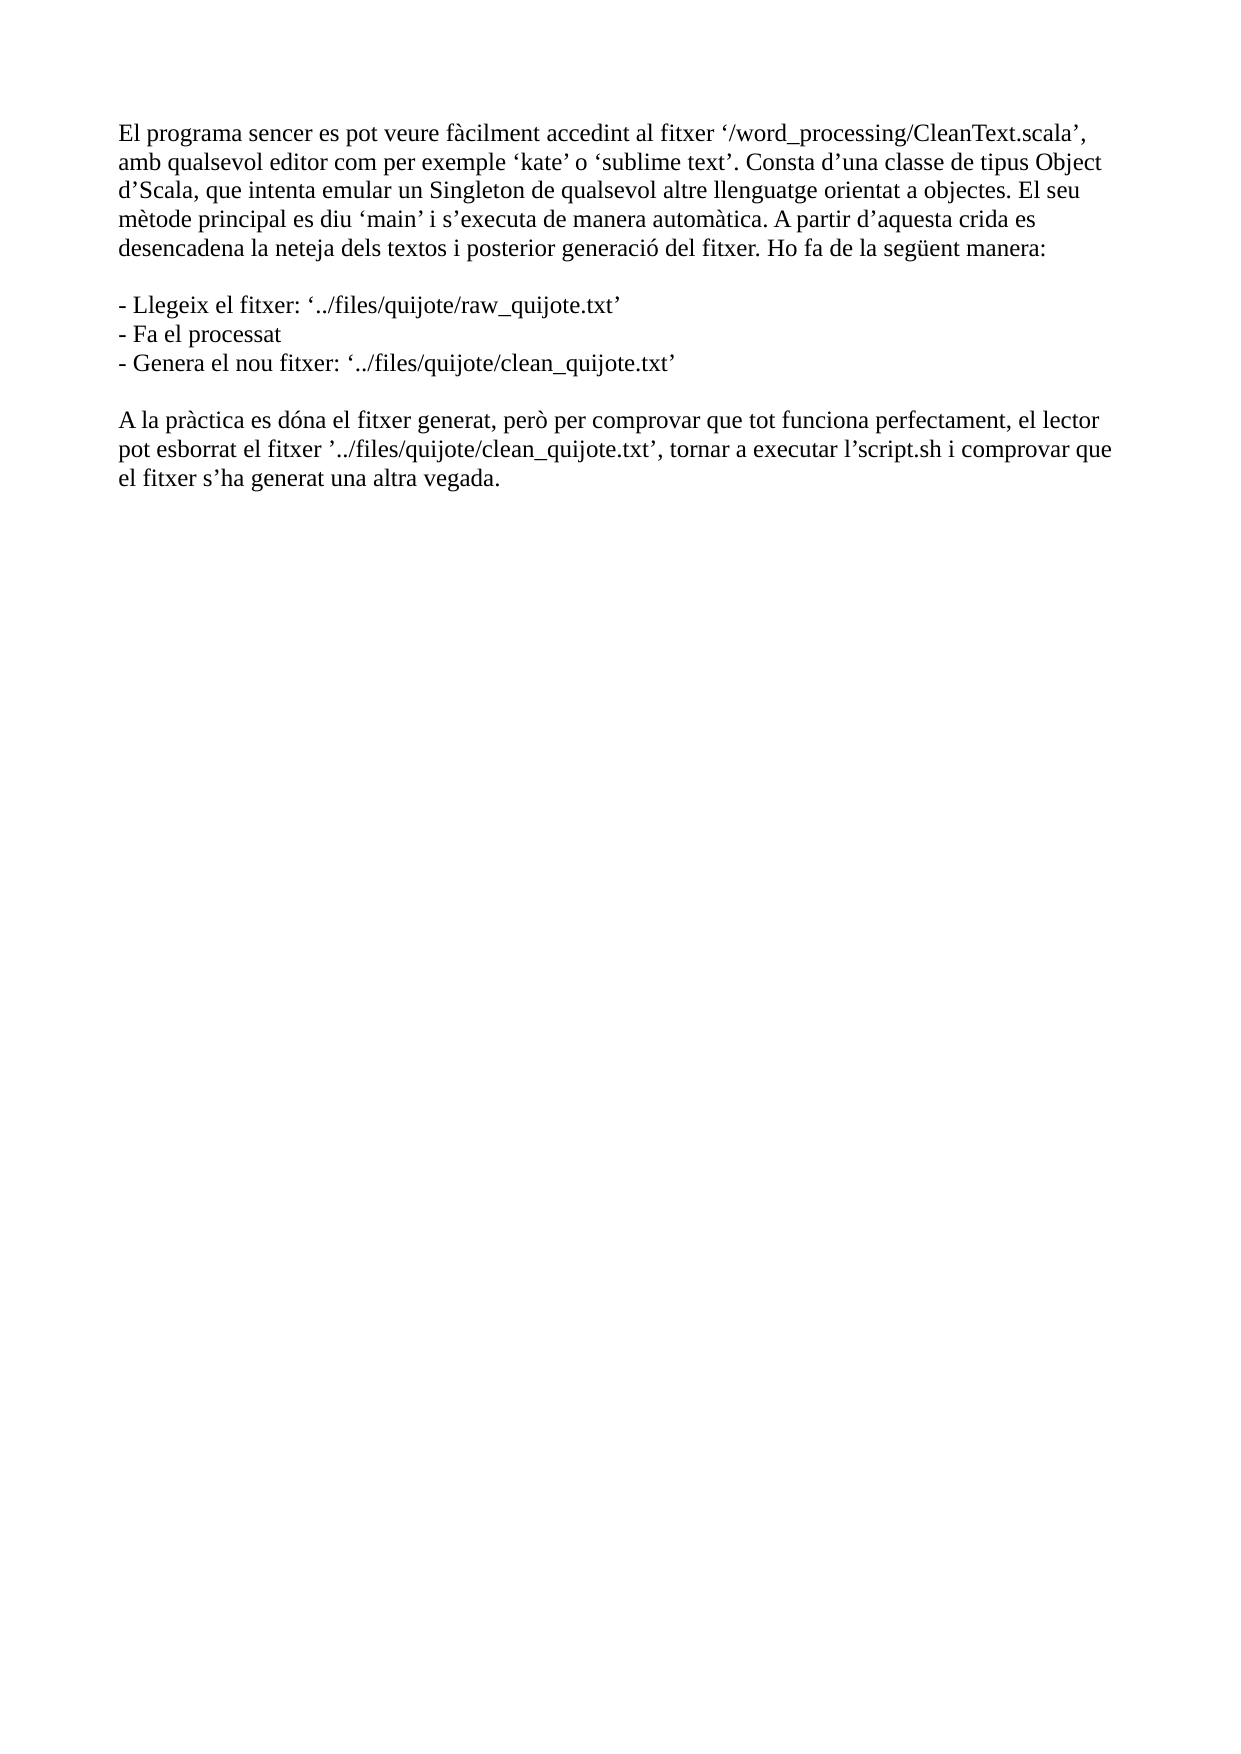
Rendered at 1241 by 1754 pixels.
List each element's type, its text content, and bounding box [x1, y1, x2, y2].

text A la pràctica es dóna el fitxer generat, però per comprovar que tot funciona perfectament, el lector pot esborrat el fitxer ’../files/quijote/clean_quijote.txt’, tornar a executar l’script.sh i comprovar que el fitxer s’ha generat una altra vegada. [118, 406, 1122, 492]
text - Genera el nou fitxer: ‘../files/quijote/clean_quijote.txt’ [118, 348, 1122, 377]
text - Llegeix el fitxer: ‘../files/quijote/raw_quijote.txt’ [118, 291, 1122, 319]
text El programa sencer es pot veure fàcilment accedint al fitxer ‘/word_processing/CleanText.scala’, amb qualsevol editor com per exemple ‘kate’ o ‘sublime text’. Consta d’una classe de tipus Object d’Scala, que intenta emular un Singleton de qualsevol altre llenguatge orientat a objectes. El seu mètode principal es diu ‘main’ i s’executa de manera automàtica. A partir d’aquesta crida es desencadena la neteja dels textos i posterior generació del fitxer. Ho fa de la següent manera: [118, 118, 1122, 262]
text - Fa el processat [118, 319, 1122, 348]
